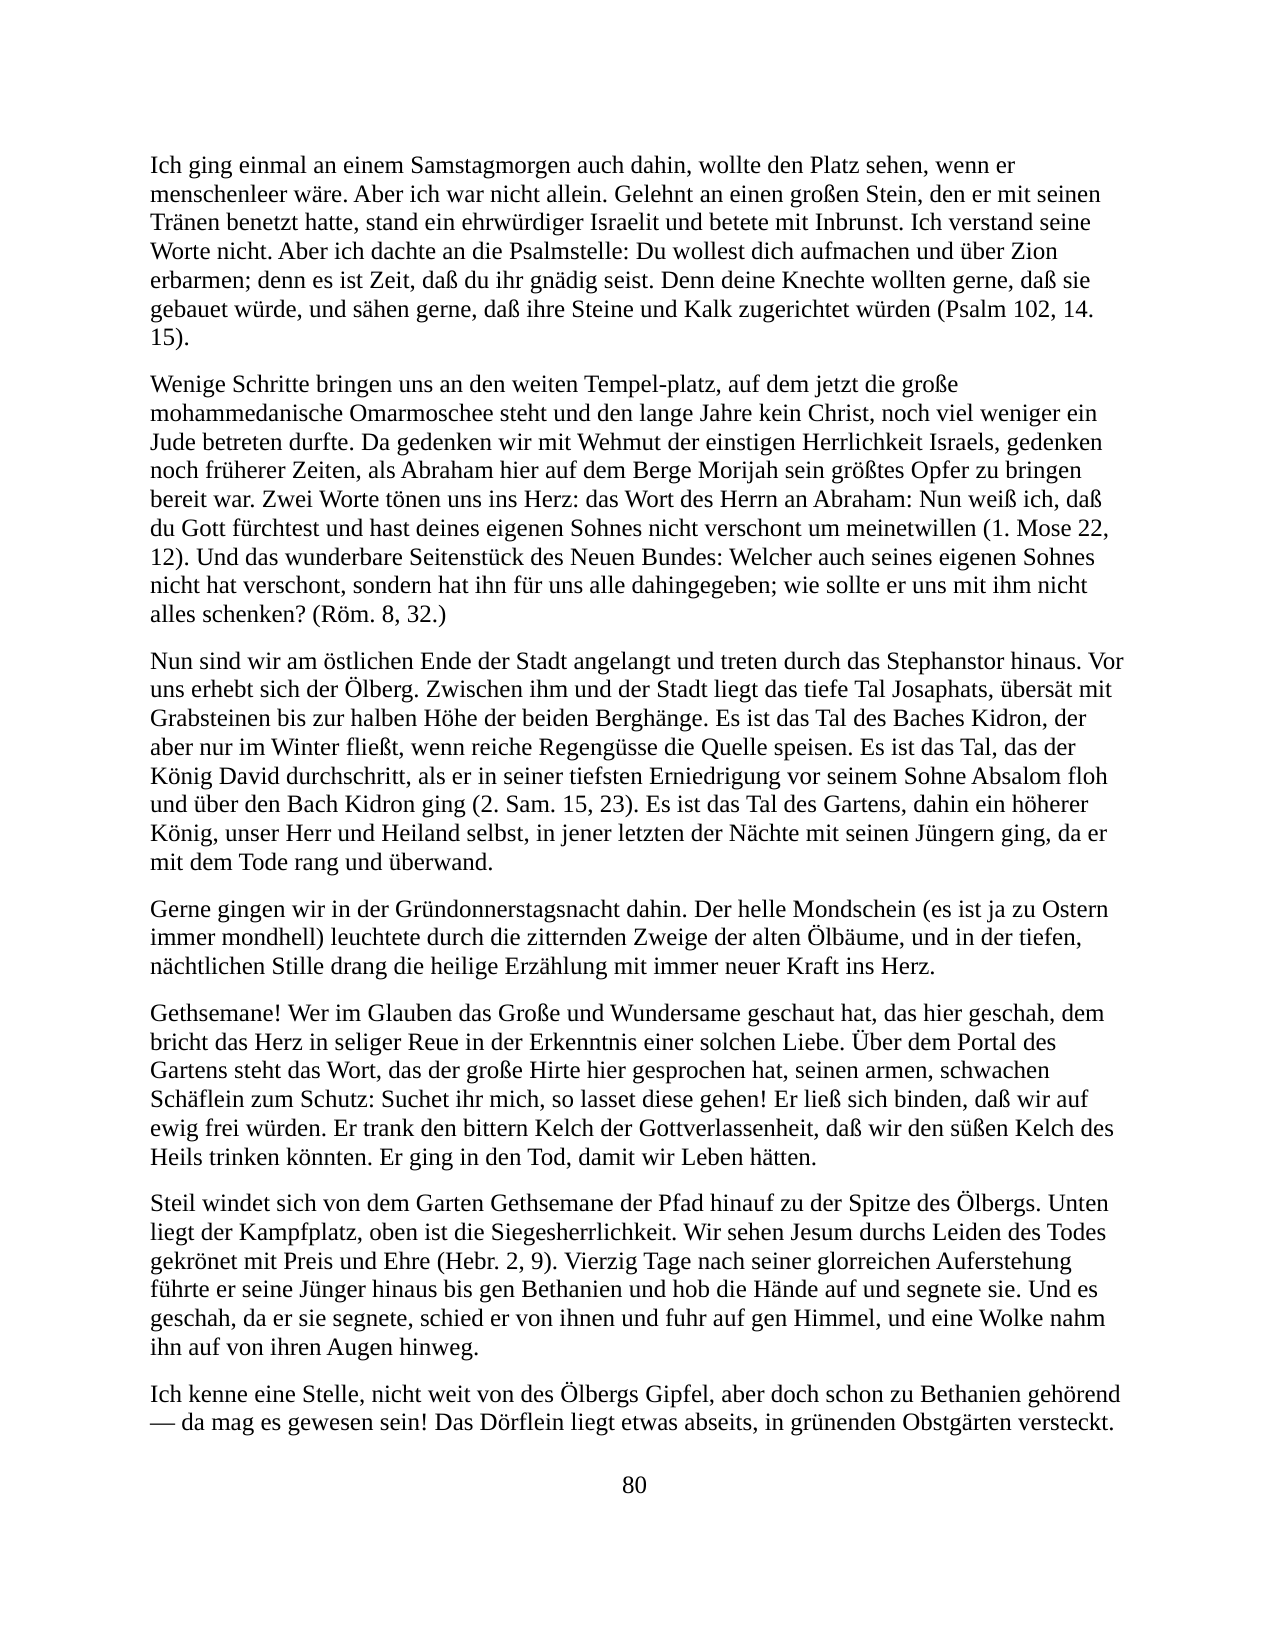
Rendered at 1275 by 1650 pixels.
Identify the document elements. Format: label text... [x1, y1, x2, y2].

text Nun sind wir am östlichen Ende der Stadt angelangt und treten durch das Stephanstor hinaus. Vor uns erhebt sich der Ölberg. Zwischen ihm und der Stadt liegt das tiefe Tal Josaphats, übersät mit Grabsteinen bis zur halben Höhe der beiden Berghänge. Es ist das Tal des Baches Kidron, der aber nur im Winter fließt, wenn reiche Regengüsse die Quelle speisen. Es ist das Tal, das der König David durchschritt, als er in seiner tiefsten Erniedrigung vor seinem Sohne Absalom floh und über den Bach Kidron ging (2. Sam. 15, 23). Es ist das Tal des Gartens, dahin ein höherer König, unser Herr und Heiland selbst, in jener letzten der Nächte mit seinen Jüngern ging, da er mit dem Tode rang und überwand. [150, 646, 1125, 876]
text Ich ging einmal an einem Samstagmorgen auch dahin, wollte den Platz sehen, wenn er menschenleer wäre. Aber ich war nicht allein. Gelehnt an einen großen Stein, den er mit seinen Tränen benetzt hatte, stand ein ehrwürdiger Israelit und betete mit Inbrunst. Ich verstand seine Worte nicht. Aber ich dachte an die Psalmstelle: Du wollest dich aufmachen und über Zion erbarmen; denn es ist Zeit, daß du ihr gnädig seist. Denn deine Knechte wollten gerne, daß sie gebauet würde, und sähen gerne, daß ihre Steine und Kalk zugerichtet würden (Psalm 102, 14. 15). [150, 150, 1125, 351]
text Gethsemane! Wer im Glauben das Große und Wundersame geschaut hat, das hier geschah, dem bricht das Herz in seliger Reue in der Erkenntnis einer solchen Liebe. Über dem Portal des Gartens steht das Wort, das der große Hirte hier gesprochen hat, seinen armen, schwachen Schäflein zum Schutz: Suchet ihr mich, so lasset diese gehen! Er ließ sich binden, daß wir auf ewig frei würden. Er trank den bittern Kelch der Gottverlassenheit, daß wir den süßen Kelch des Heils trinken könnten. Er ging in den Tod, damit wir Leben hätten. [150, 998, 1125, 1170]
text Wenige Schritte bringen uns an den weiten Tempel-platz, auf dem jetzt die große mohammedanische Omarmoschee steht und den lange Jahre kein Christ, noch viel weniger ein Jude betreten durfte. Da gedenken wir mit Wehmut der einstigen Herrlichkeit Israels, gedenken noch früherer Zeiten, als Abraham hier auf dem Berge Morijah sein größtes Opfer zu bringen bereit war. Zwei Worte tönen uns ins Herz: das Wort des Herrn an Abraham: Nun weiß ich, daß du Gott fürchtest und hast deines eigenen Sohnes nicht verschont um meinetwillen (1. Mose 22, 12). Und das wunderbare Seitenstück des Neuen Bundes: Welcher auch seines eigenen Sohnes nicht hat verschont, sondern hat ihn für uns alle dahingegeben; wie sollte er uns mit ihm nicht alles schenken? (Röm. 8, 32.) [150, 369, 1125, 628]
text Gerne gingen wir in der Gründonnerstagsnacht dahin. Der helle Mondschein (es ist ja zu Ostern immer mondhell) leuchtete durch die zitternden Zweige der alten Ölbäume, und in der tiefen, nächtlichen Stille drang die heilige Erzählung mit immer neuer Kraft ins Herz. [150, 894, 1125, 980]
text Ich kenne eine Stelle, nicht weit von des Ölbergs Gipfel, aber doch schon zu Bethanien gehörend — da mag es gewesen sein! Das Dörflein liegt etwas abseits, in grünenden Obstgärten versteckt. [150, 1379, 1125, 1436]
text Steil windet sich von dem Garten Gethsemane der Pfad hinauf zu der Spitze des Ölbergs. Unten liegt der Kampfplatz, oben ist die Siegesherrlichkeit. Wir sehen Jesum durchs Leiden des Todes gekrönet mit Preis und Ehre (Hebr. 2, 9). Vierzig Tage nach seiner glorreichen Auferstehung führte er seine Jünger hinaus bis gen Bethanien und hob die Hände auf und segnete sie. Und es geschah, da er sie segnete, schied er von ihnen und fuhr auf gen Himmel, und eine Wolke nahm ihn auf von ihren Augen hinweg. [150, 1188, 1125, 1361]
